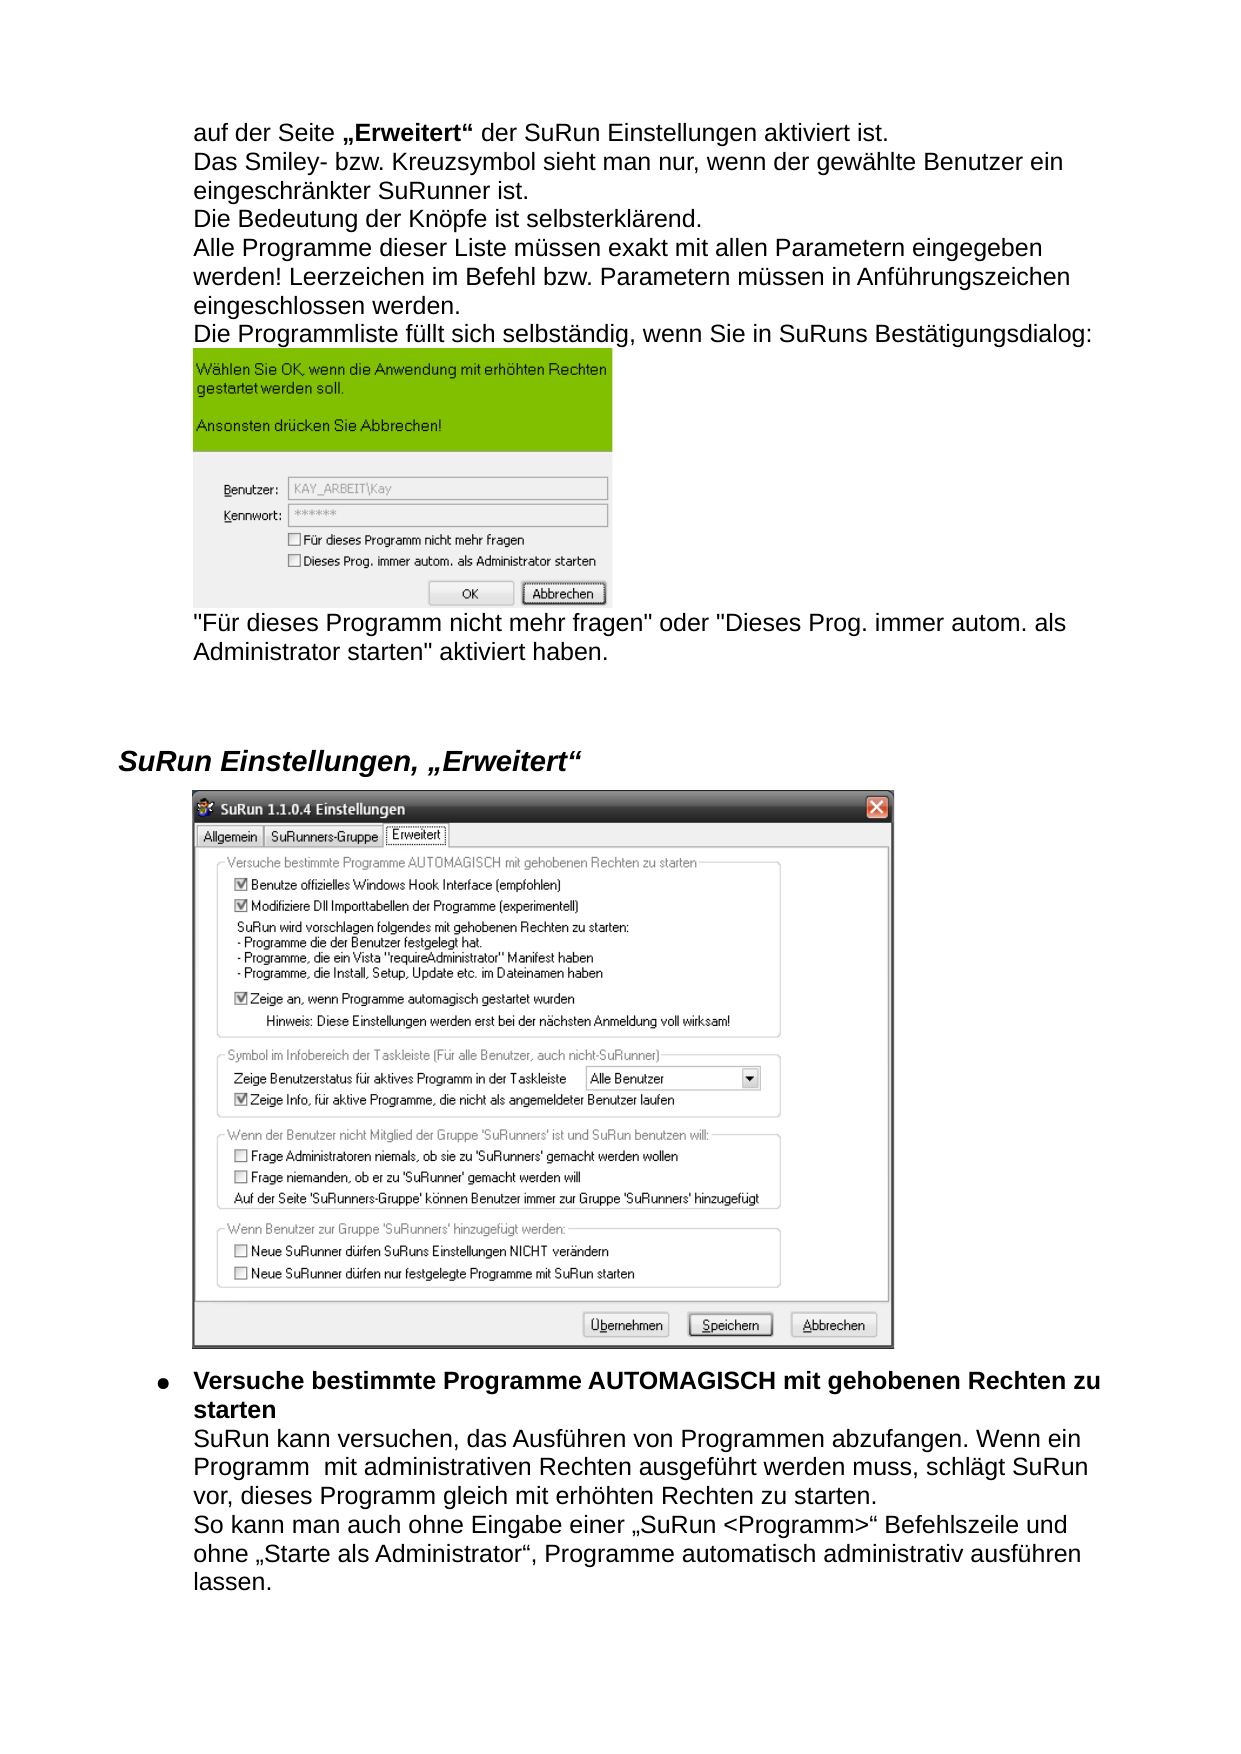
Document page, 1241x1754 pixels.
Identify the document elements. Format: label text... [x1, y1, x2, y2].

picture [193, 348, 613, 608]
list Versuche bestimmte Programme AUTOMAGISCH mit gehobenen Rechten zu starten SuRun kann versuchen, das Ausführen von Programmen abzufangen. Wenn ein Programm mit administrativen Rechten ausgeführt werden muss, schlägt SuRun vor, dieses Programm gleich mit erhöhten Rechten zu starten. So kann man auch ohne Eingabe einer „SuRun <Programm>“ Befehlszeile und ohne „Starte als Administrator“, Programme automatisch administrativ ausführen lassen. [156, 1366, 1122, 1596]
list auf der Seite „Erweitert“ der SuRun Einstellungen aktiviert ist. Das Smiley- bzw. Kreuzsymbol sieht man nur, wenn der gewählte Benutzer ein eingeschränkter SuRunner ist. Die Bedeutung der Knöpfe ist selbsterklärend. Alle Programme dieser Liste müssen exakt mit allen Parametern eingegeben werden! Leerzeichen im Befehl bzw. Parametern müssen in Anführungszeichen eingeschlossen werden. Die Programmliste füllt sich selbständig, wenn Sie in SuRuns Bestätigungsdialog: "Für dieses Programm nicht mehr fragen" oder "Dieses Prog. immer autom. als Administrator starten" aktiviert haben. [156, 118, 1122, 665]
subtitle SuRun Einstellungen, „Erweitert“ [118, 744, 1122, 778]
picture [192, 790, 895, 1349]
